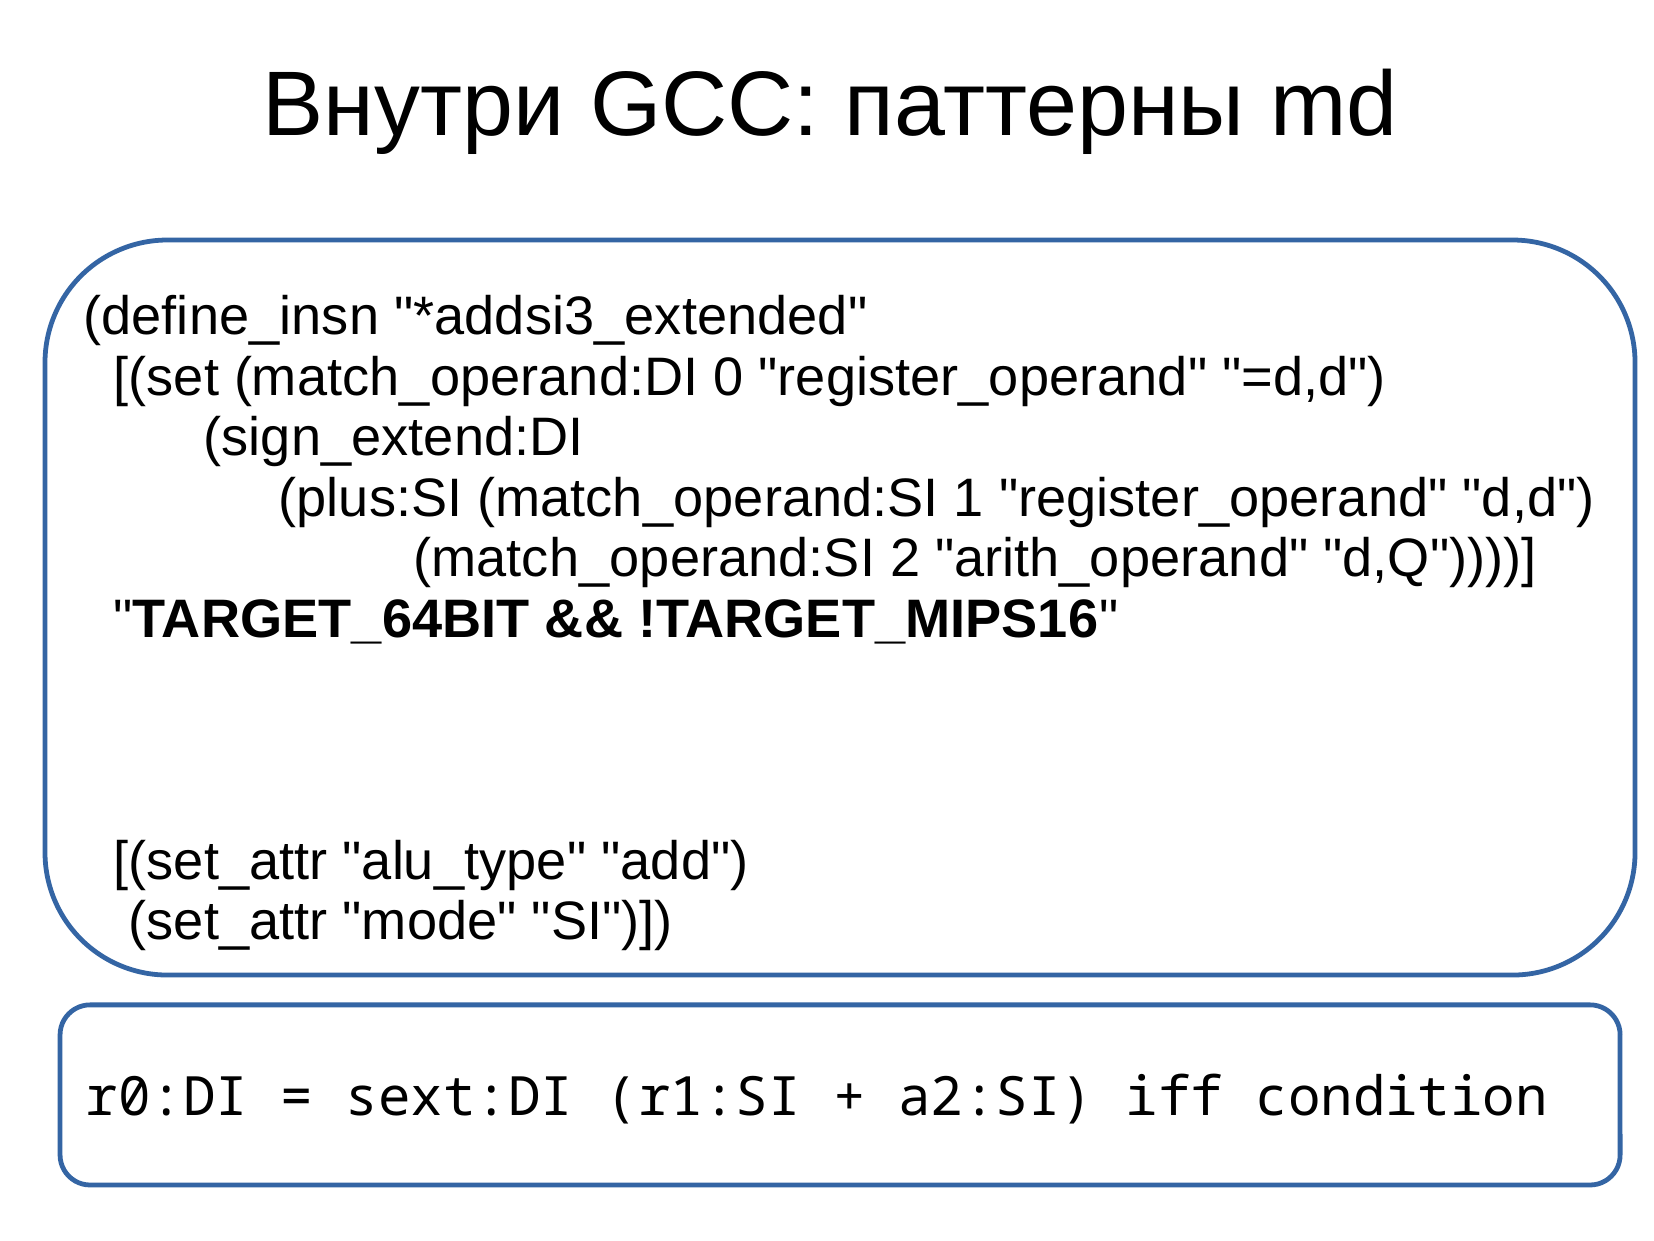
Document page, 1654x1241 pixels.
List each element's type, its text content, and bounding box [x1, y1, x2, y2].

text_box r0:DI = sext:DI (r1:SI + a2:SI) iff condition [60, 1004, 1621, 1186]
title Внутри GCC: паттерны md [86, 22, 1576, 185]
text_box (define_insn "*addsi3_extended" [(set (match_operand:DI 0 "register_operand" "=d,d") (sign_extend:DI (plus:SI (match_operand:SI 1 "register_operand" "d,d") (match_operand:SI 2 "arith_operand" "d,Q"))))] "TARGET_64BIT && !TARGET_MIPS16" [(set_attr "alu_type" "add") (set_attr "mode" "SI")]) [45, 240, 1636, 976]
